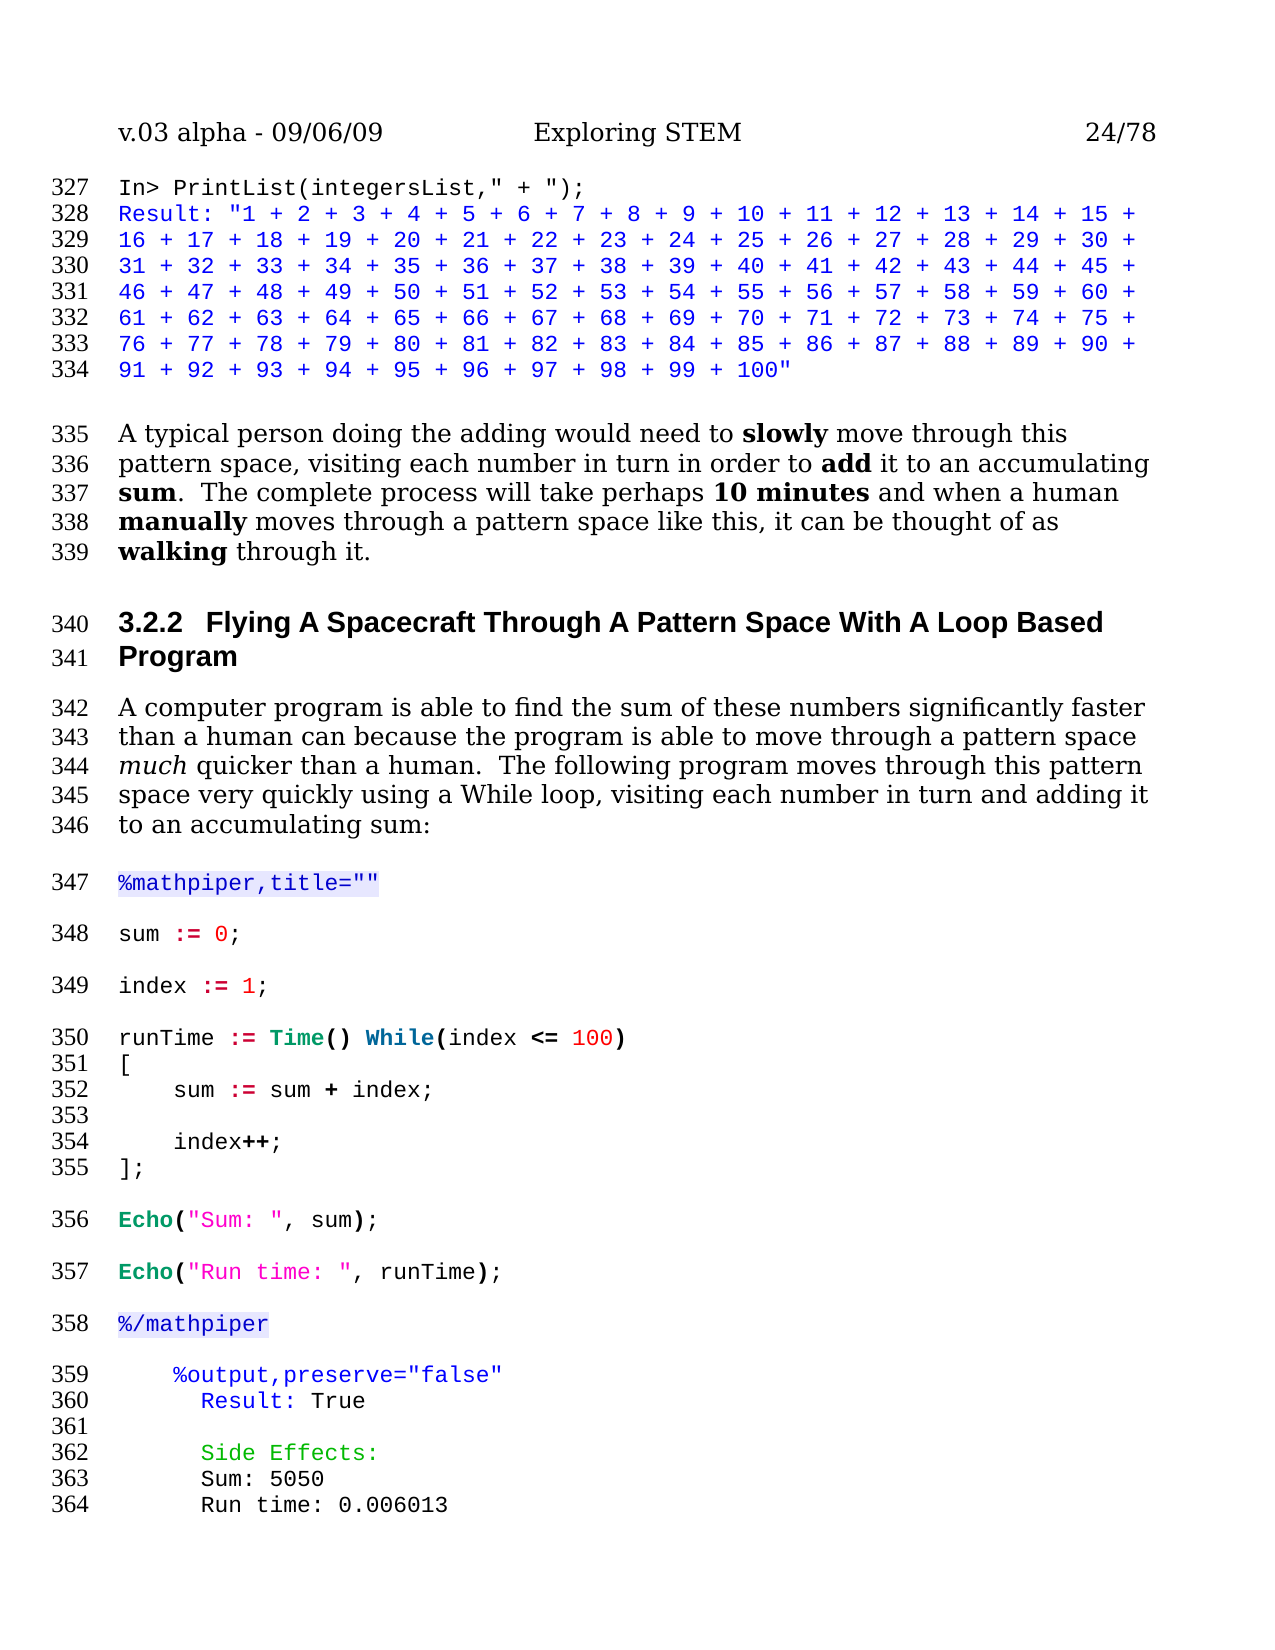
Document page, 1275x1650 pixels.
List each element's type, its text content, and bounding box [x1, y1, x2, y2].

text [ [118, 1052, 1157, 1078]
text Echo("Sum: ", sum); [118, 1208, 1157, 1234]
text Result: True [118, 1390, 1157, 1416]
text ]; [118, 1156, 1157, 1182]
text A computer program is able to find the sum of these numbers significantly faster than a human can because the program is able to move through a pattern space much quicker than a human. The following program moves through this pattern space very quickly using a While loop, visiting each number in turn and adding it to an accumulating sum: [118, 693, 1157, 839]
text sum := sum + index; [118, 1078, 1157, 1104]
text %output,preserve="false" [118, 1364, 1157, 1390]
subtitle Flying A Spacecraft Through A Pattern Space With A Loop Based Program [118, 605, 1157, 672]
text Sum: 5050 [118, 1467, 1157, 1493]
text Result: "1 + 2 + 3 + 4 + 5 + 6 + 7 + 8 + 9 + 10 + 11 + 12 + 13 + 14 + 15 + 16 + 17 + 18 + 19 + 20 + 21 + 22 + 23 + 24 + 25 + 26 + 27 + 28 + 29 + 30 + 31 + 32 + 33 + 34 + 35 + 36 + 37 + 38 + 39 + 40 + 41 + 42 + 43 + 44 + 45 + 46 + 47 + 48 + 49 + 50 + 51 + 52 + 53 + 54 + 55 + 56 + 57 + 58 + 59 + 60 + 61 + 62 + 63 + 64 + 65 + 66 + 67 + 68 + 69 + 70 + 71 + 72 + 73 + 74 + 75 + 76 + 77 + 78 + 79 + 80 + 81 + 82 + 83 + 84 + 85 + 86 + 87 + 88 + 89 + 90 + 91 + 92 + 93 + 94 + 95 + 96 + 97 + 98 + 99 + 100" [118, 203, 1157, 384]
text index++; [118, 1130, 1157, 1156]
text In> PrintList(integersList," + "); [118, 177, 1157, 203]
text index := 1; [118, 975, 1157, 1001]
text A typical person doing the adding would need to slowly move through this pattern space, visiting each number in turn in order to add it to an accumulating sum. The complete process will take perhaps 10 minutes and when a human manually moves through a pattern space like this, it can be thought of as walking through it. [118, 419, 1157, 566]
text runTime := Time() While(index <= 100) [118, 1027, 1157, 1052]
text Run time: 0.006013 [118, 1493, 1157, 1519]
text Echo("Run time: ", runTime); [118, 1260, 1157, 1286]
text sum := 0; [118, 923, 1157, 949]
text Side Effects: [118, 1442, 1157, 1467]
text %mathpiper,title="" [118, 871, 1157, 897]
text %/mathpiper [118, 1312, 1157, 1338]
